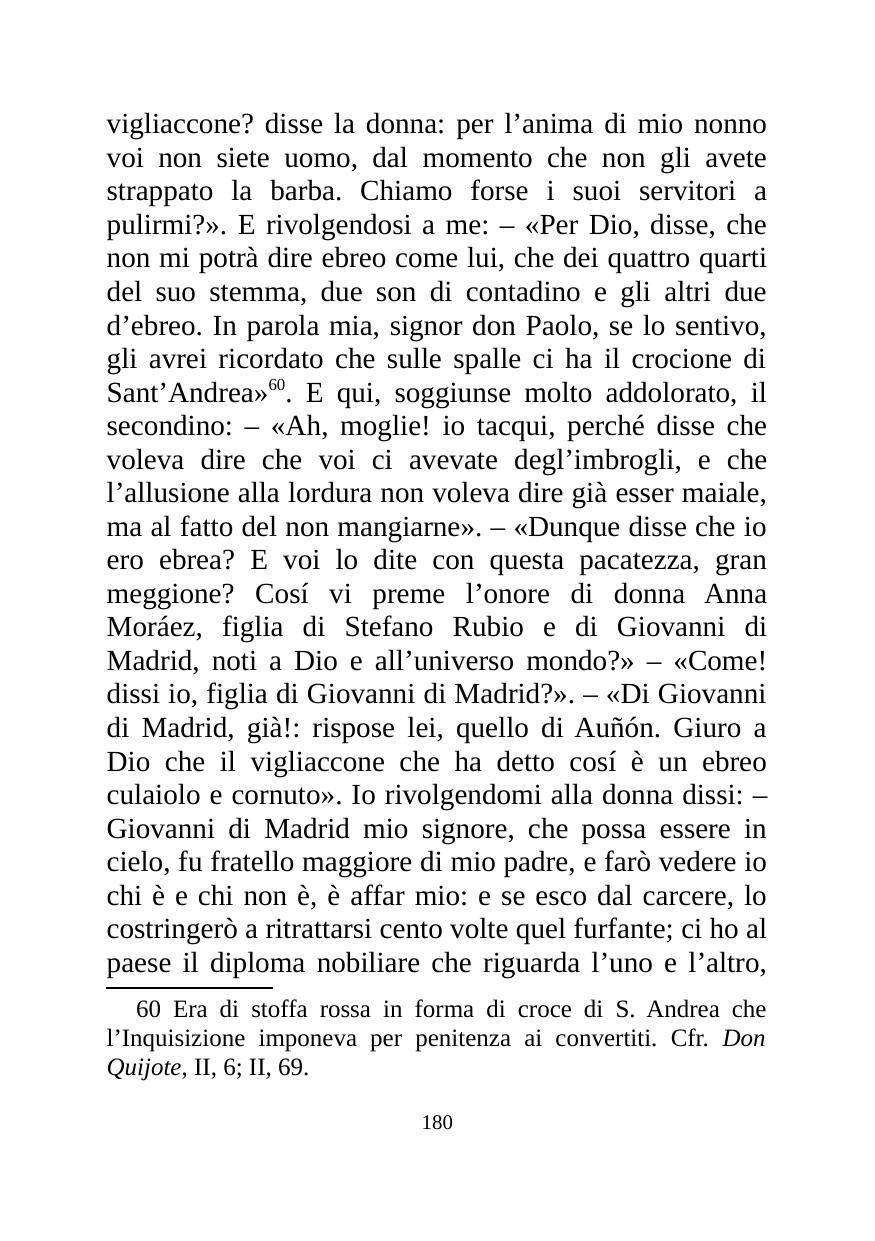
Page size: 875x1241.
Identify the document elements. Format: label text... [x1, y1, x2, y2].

text Era di stoffa rossa in forma di croce di S. Andrea che l’Inquisizione imponeva per penitenza ai convertiti. Cfr. Don Quijote, II, 6; II, 69. [106, 994, 768, 1080]
text vigliaccone? disse la donna: per l’anima di mio nonno voi non siete uomo, dal momento che non gli avete strappato la barba. Chiamo forse i suoi servitori a pulirmi?». E rivolgendosi a me: – «Per Dio, disse, che non mi potrà dire ebreo come lui, che dei quattro quarti del suo stemma, due son di contadino e gli altri due d’ebreo. In parola mia, signor don Paolo, se lo sentivo, gli avrei ricordato che sulle spalle ci ha il crocione di Sant’Andrea». E qui, soggiunse molto addolorato, il secondino: – «Ah, moglie! io tacqui, perché disse che voleva dire che voi ci avevate degl’imbrogli, e che l’allusione alla lordura non voleva dire già esser maiale, ma al fatto del non mangiarne». – «Dunque disse che io ero ebrea? E voi lo dite con questa pacatezza, gran meggione? Cosí vi preme l’onore di donna Anna Moráez, figlia di Stefano Rubio e di Giovanni di Madrid, noti a Dio e all’universo mondo?» – «Come! dissi io, figlia di Giovanni di Madrid?». – «Di Giovanni di Madrid, già!: rispose lei, quello di Auñón. Giuro a Dio che il vigliaccone che ha detto cosí è un ebreo culaiolo e cornuto». Io rivolgendomi alla donna dissi: – Giovanni di Madrid mio signore, che possa essere in cielo, fu fratello maggiore di mio padre, e farò vedere io chi è e chi non è, è affar mio: e se esco dal carcere, lo costringerò a ritrattarsi cento volte quel furfante; ci ho al paese il diploma nobiliare che riguarda l’uno e l’altro, [106, 106, 768, 978]
